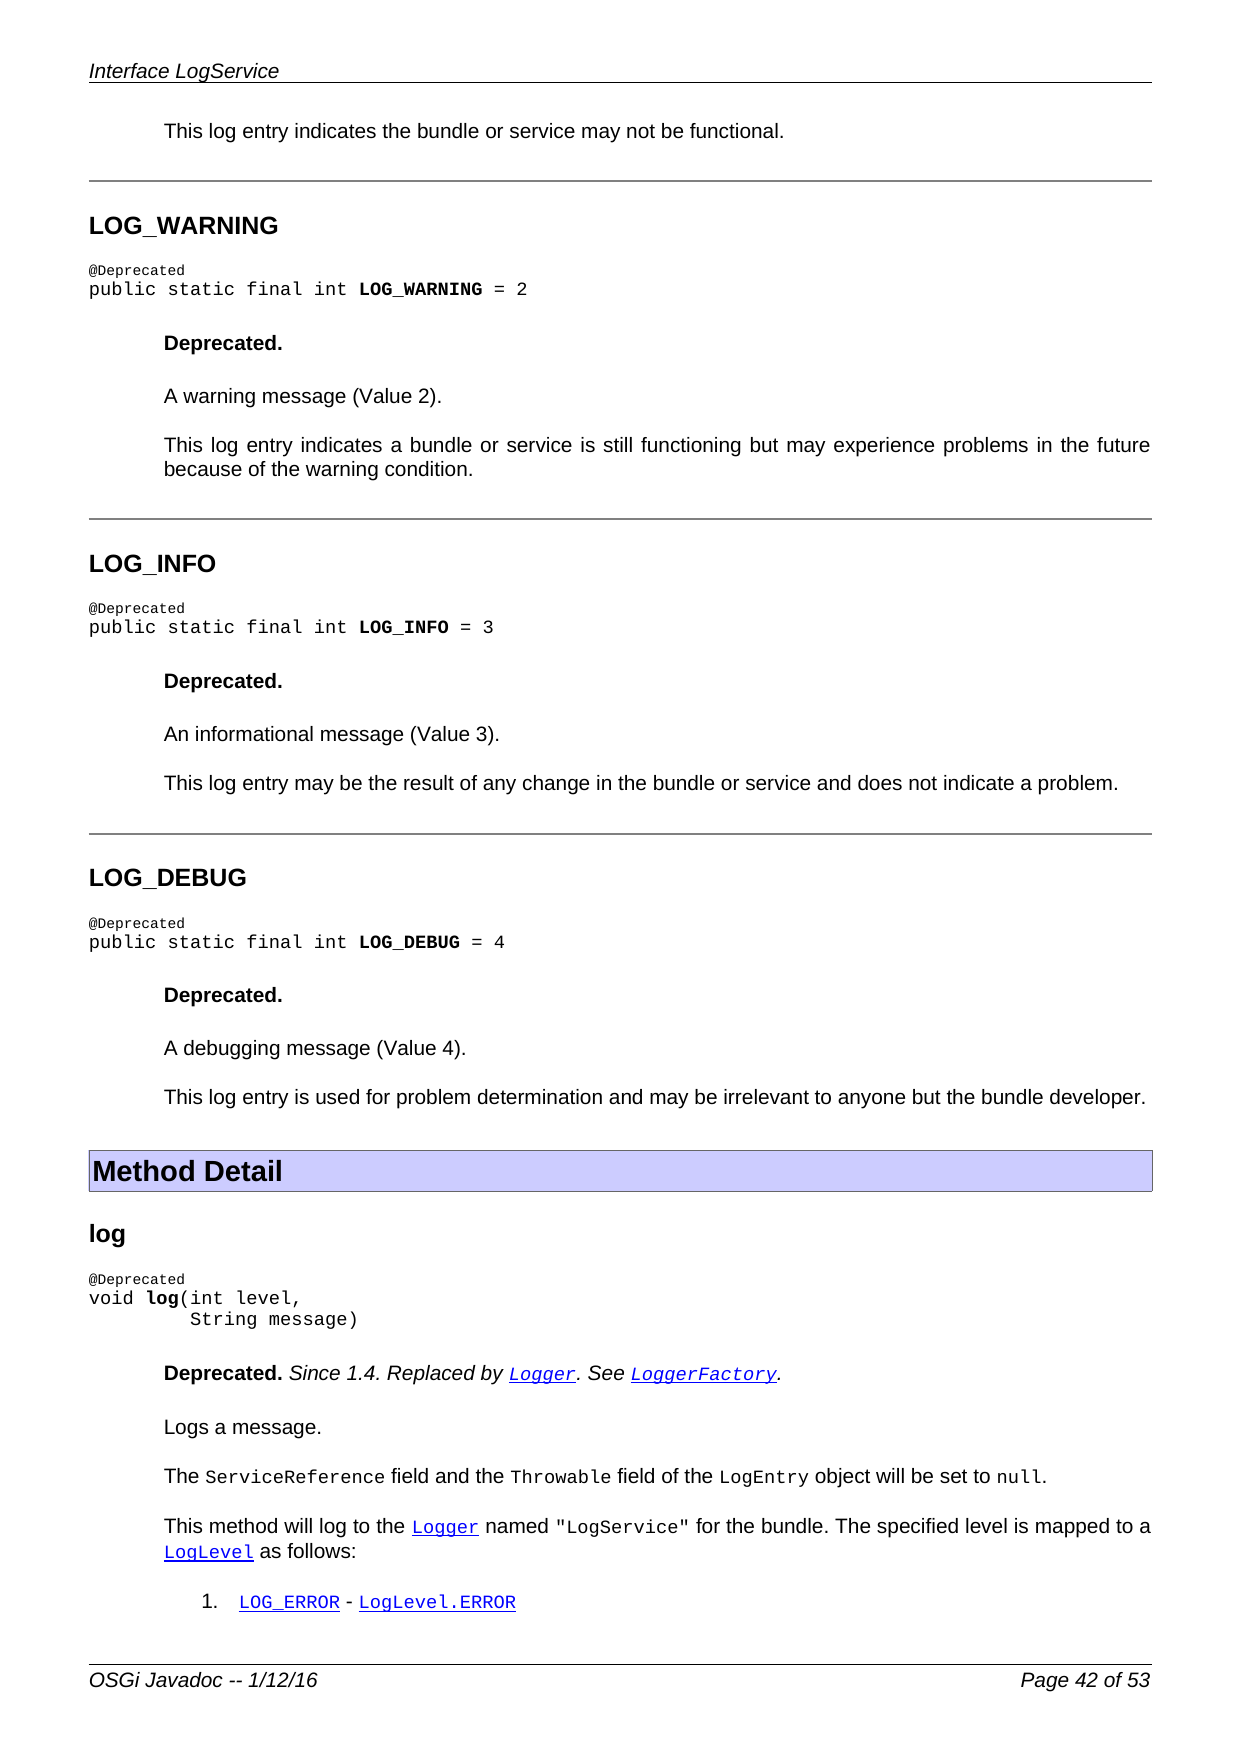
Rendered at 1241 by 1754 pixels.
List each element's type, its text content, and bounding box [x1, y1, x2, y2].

text @Deprecated public static final int LOG_INFO = 3 [88, 602, 1152, 639]
list LOG_ERROR - LogLevel.ERROR [201, 1589, 1152, 1614]
text @Deprecated public static final int LOG_WARNING = 2 [88, 263, 1152, 301]
subtitle Method Detail [90, 1151, 1152, 1191]
text This log entry is used for problem determination and may be irrelevant to anyone but the bundle developer. [163, 1085, 1152, 1109]
subtitle log [88, 1219, 1152, 1248]
text Deprecated. [163, 669, 1152, 693]
text Deprecated. Since 1.4. Replaced by Logger. See LoggerFactory. [163, 1360, 1152, 1386]
text A warning message (Value 2). [163, 384, 1152, 408]
text This log entry indicates the bundle or service may not be functional. [163, 118, 1152, 142]
text The ServiceReference field and the Throwable field of the LogEntry object will be set to null. [163, 1464, 1152, 1489]
text @Deprecated void log(int level, String message) [88, 1272, 1152, 1331]
text @Deprecated public static final int LOG_DEBUG = 4 [88, 916, 1152, 954]
text A debugging message (Value 4). [163, 1036, 1152, 1060]
text This log entry indicates a bundle or service is still functioning but may experience problems in the future because of the warning condition. [163, 433, 1152, 481]
text An informational message (Value 3). [163, 722, 1152, 746]
text This method will log to the Logger named "LogService" for the bundle. The specified level is mapped to a LogLevel as follows: [163, 1514, 1152, 1564]
text This log entry may be the result of any change in the bundle or service and does not indicate a problem. [163, 771, 1152, 795]
text Deprecated. [163, 983, 1152, 1007]
subtitle LOG_DEBUG [88, 863, 1152, 892]
subtitle LOG_WARNING [88, 211, 1152, 239]
text Deprecated. [163, 331, 1152, 354]
text Logs a message. [163, 1415, 1152, 1439]
subtitle LOG_INFO [88, 549, 1152, 577]
